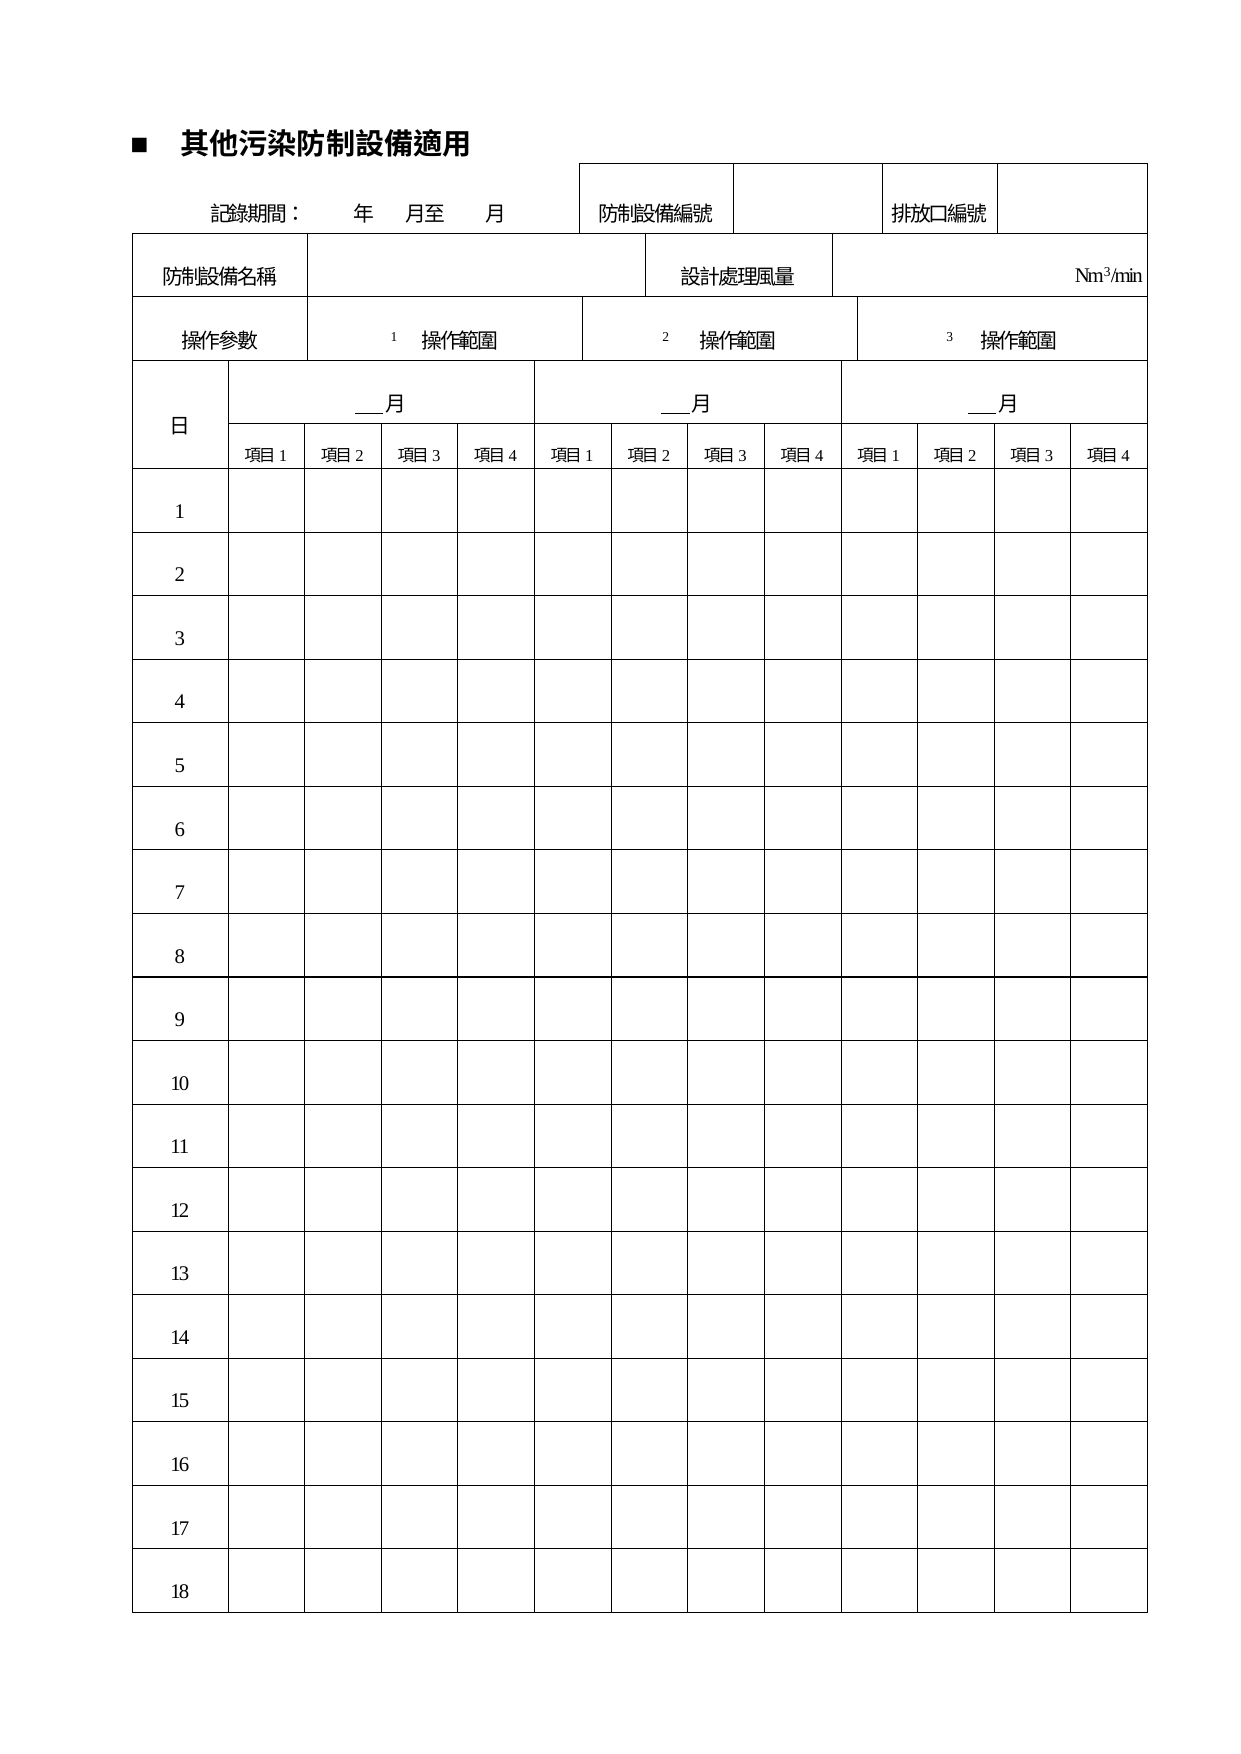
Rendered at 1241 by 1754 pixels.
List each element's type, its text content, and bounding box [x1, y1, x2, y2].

table_cell [688, 533, 764, 595]
table_cell [382, 850, 457, 913]
table_cell 2 [133, 533, 228, 595]
table_cell [305, 660, 381, 722]
table_cell [612, 533, 687, 595]
table_cell [918, 469, 994, 532]
table_cell [842, 1486, 917, 1548]
table_cell [1071, 1105, 1147, 1167]
table_cell [458, 1041, 534, 1103]
table_cell [305, 1486, 381, 1548]
table_cell [229, 1295, 304, 1358]
table_cell [765, 1359, 841, 1421]
table_header [734, 164, 882, 233]
table_cell [918, 533, 994, 595]
table_cell [765, 1422, 841, 1485]
table_cell [842, 914, 917, 976]
table_cell [612, 1422, 687, 1485]
table_cell [995, 850, 1070, 913]
table_cell Nm3/min [833, 234, 1147, 296]
table_cell [229, 850, 304, 913]
table_cell [535, 469, 611, 532]
table_cell [688, 850, 764, 913]
table_cell [842, 1422, 917, 1485]
table_cell [305, 723, 381, 786]
table_cell [535, 533, 611, 595]
table_cell [535, 787, 611, 849]
table_cell [612, 596, 687, 659]
table_cell [765, 1549, 841, 1612]
table_cell [1071, 850, 1147, 913]
table_cell [918, 596, 994, 659]
table_cell [612, 1105, 687, 1167]
table_cell [229, 787, 304, 849]
table_cell [229, 1041, 304, 1103]
table_cell [842, 1232, 917, 1294]
table_cell 11 [133, 1105, 228, 1167]
table_cell [612, 469, 687, 532]
table_cell [382, 533, 457, 595]
table_cell [918, 850, 994, 913]
table_cell [918, 1359, 994, 1421]
table_cell [918, 1105, 994, 1167]
table_cell [382, 787, 457, 849]
table_cell 項目4 [458, 424, 534, 468]
table_cell [612, 723, 687, 786]
table_cell [1071, 1168, 1147, 1231]
table_cell 操作參數 [133, 297, 307, 360]
table_cell 18 [133, 1549, 228, 1612]
table_cell [918, 1168, 994, 1231]
table_cell [842, 1359, 917, 1421]
table_cell [458, 1549, 534, 1612]
table_cell 7 [133, 850, 228, 913]
table_cell [612, 978, 687, 1040]
table_cell [688, 1549, 764, 1612]
table_cell [995, 723, 1070, 786]
table_cell [765, 533, 841, 595]
table_cell 日 [133, 361, 228, 468]
table_cell [688, 1105, 764, 1167]
table_cell [1071, 787, 1147, 849]
table_cell 項目2 [305, 424, 381, 468]
table_cell [305, 1041, 381, 1103]
table_cell [535, 723, 611, 786]
table_cell [1071, 533, 1147, 595]
table_cell [535, 978, 611, 1040]
table_cell 10 [133, 1041, 228, 1103]
table_cell [612, 1041, 687, 1103]
table_cell [382, 469, 457, 532]
table_cell [535, 914, 611, 976]
table_header 記錄期間： 年 月至 月 [138, 163, 579, 233]
table_cell [765, 1295, 841, 1358]
table_cell [612, 1549, 687, 1612]
table_cell [458, 1295, 534, 1358]
table_cell [382, 1041, 457, 1103]
table_cell 5 [133, 723, 228, 786]
table_cell [305, 850, 381, 913]
table_cell [842, 533, 917, 595]
table_cell 15 [133, 1359, 228, 1421]
table_cell 項目2 [612, 424, 687, 468]
table_cell [458, 596, 534, 659]
table_cell [688, 1041, 764, 1103]
table_cell [995, 1105, 1070, 1167]
table_cell [458, 660, 534, 722]
table_cell 月 [842, 361, 1147, 423]
table_cell [382, 1168, 457, 1231]
table_cell 項目4 [765, 424, 841, 468]
table_cell 3 操作範圍 [858, 297, 1147, 360]
table_cell [688, 914, 764, 976]
table_cell [535, 1232, 611, 1294]
table_cell 4 [133, 660, 228, 722]
table_cell [1071, 469, 1147, 532]
table_cell [765, 1041, 841, 1103]
table_cell [229, 723, 304, 786]
table_cell 8 [133, 914, 228, 976]
table_cell 6 [133, 787, 228, 849]
table_cell [229, 1486, 304, 1548]
table_cell [995, 533, 1070, 595]
table_cell [1071, 1232, 1147, 1294]
table_cell [229, 1168, 304, 1231]
table_cell [842, 1549, 917, 1612]
table_cell [305, 1105, 381, 1167]
table_cell [535, 1168, 611, 1231]
table_cell [842, 1168, 917, 1231]
table_cell [688, 1168, 764, 1231]
table_cell [305, 596, 381, 659]
table_cell [458, 1168, 534, 1231]
table_cell [229, 1422, 304, 1485]
table_cell 月 [229, 361, 534, 423]
table_cell [535, 660, 611, 722]
table_cell [535, 1486, 611, 1548]
table_cell [535, 850, 611, 913]
table_cell [535, 1295, 611, 1358]
table_cell [382, 1105, 457, 1167]
table_cell [842, 1105, 917, 1167]
table_cell [995, 1232, 1070, 1294]
table_cell [842, 723, 917, 786]
table_header 防制設備編號 [580, 164, 733, 233]
table_cell 設計處理風量 [646, 234, 832, 296]
table_cell [688, 978, 764, 1040]
table_cell [1071, 1295, 1147, 1358]
table_cell 防制設備名稱 [133, 234, 307, 296]
table_cell [1071, 1359, 1147, 1421]
table_cell [382, 1422, 457, 1485]
list 其他污染防制設備適用 [130, 100, 1110, 163]
table_cell [305, 978, 381, 1040]
table_cell [842, 1041, 917, 1103]
table_cell [918, 660, 994, 722]
table_cell [842, 469, 917, 532]
table_cell [995, 596, 1070, 659]
table_cell [765, 723, 841, 786]
table_cell [995, 1168, 1070, 1231]
table_cell [305, 1295, 381, 1358]
table_cell [918, 978, 994, 1040]
table_cell [458, 850, 534, 913]
table_cell [458, 1105, 534, 1167]
table_cell [765, 660, 841, 722]
table_cell [612, 1359, 687, 1421]
table_header [133, 163, 138, 233]
table_cell 1 操作範圍 [308, 297, 582, 360]
table_cell [918, 1422, 994, 1485]
table_cell [305, 469, 381, 532]
table_cell [995, 1549, 1070, 1612]
table_cell [535, 1041, 611, 1103]
table_cell [535, 596, 611, 659]
table_cell [765, 1232, 841, 1294]
table_cell [382, 914, 457, 976]
table_cell 項目1 [842, 424, 917, 468]
table_cell [229, 914, 304, 976]
table_cell [688, 469, 764, 532]
table_cell [229, 1549, 304, 1612]
table_cell [765, 596, 841, 659]
table_cell 17 [133, 1486, 228, 1548]
table_cell [458, 978, 534, 1040]
table_cell 項目3 [995, 424, 1070, 468]
table_cell 2 操作範圍 [583, 297, 857, 360]
table_cell [918, 1549, 994, 1612]
table_cell [765, 1486, 841, 1548]
table_cell [995, 469, 1070, 532]
table_cell [229, 660, 304, 722]
table_cell [842, 787, 917, 849]
table_cell [765, 1168, 841, 1231]
table_cell [305, 1168, 381, 1231]
table_cell [229, 596, 304, 659]
table_cell [535, 1359, 611, 1421]
table_cell [305, 1232, 381, 1294]
table_cell [458, 533, 534, 595]
table_cell [305, 533, 381, 595]
table_cell 3 [133, 596, 228, 659]
table_cell [918, 1486, 994, 1548]
table_cell [1071, 1041, 1147, 1103]
table_cell [995, 787, 1070, 849]
table_cell [229, 469, 304, 532]
table_cell [688, 1422, 764, 1485]
table_cell [229, 1359, 304, 1421]
table_cell 項目2 [918, 424, 994, 468]
table_cell [382, 1295, 457, 1358]
table_cell [765, 850, 841, 913]
table_cell [458, 787, 534, 849]
table_cell [458, 1422, 534, 1485]
table_cell [612, 1232, 687, 1294]
table_cell [918, 787, 994, 849]
table_cell [229, 1105, 304, 1167]
table_cell [995, 1486, 1070, 1548]
table_cell [918, 914, 994, 976]
table_cell [458, 914, 534, 976]
table_cell 16 [133, 1422, 228, 1485]
table_cell 13 [133, 1232, 228, 1294]
table_cell 項目1 [535, 424, 611, 468]
table_cell [1071, 723, 1147, 786]
table_cell [995, 1295, 1070, 1358]
table_cell [688, 660, 764, 722]
table_cell [765, 914, 841, 976]
table_cell [382, 596, 457, 659]
table_cell [688, 1295, 764, 1358]
table_cell [458, 1359, 534, 1421]
table_cell [995, 1359, 1070, 1421]
table_cell [458, 1232, 534, 1294]
table_cell [842, 978, 917, 1040]
table_cell [842, 660, 917, 722]
table_cell [1071, 1422, 1147, 1485]
table_cell [382, 1549, 457, 1612]
table_cell [918, 1295, 994, 1358]
table_cell [918, 1041, 994, 1103]
table_cell [612, 1486, 687, 1548]
table_cell [612, 787, 687, 849]
table_cell [382, 1486, 457, 1548]
table_cell [995, 978, 1070, 1040]
table_cell [688, 1232, 764, 1294]
table_cell [229, 1232, 304, 1294]
table_cell [918, 723, 994, 786]
table_cell [535, 1422, 611, 1485]
table_cell [612, 1168, 687, 1231]
table_cell [612, 1295, 687, 1358]
table_cell [688, 596, 764, 659]
table_cell [612, 850, 687, 913]
table_cell [535, 1549, 611, 1612]
table_cell [842, 596, 917, 659]
table_cell [305, 1422, 381, 1485]
table_cell [765, 1105, 841, 1167]
table_cell 項目1 [229, 424, 304, 468]
table_cell [612, 914, 687, 976]
table_cell [765, 978, 841, 1040]
table_cell [688, 787, 764, 849]
table_cell [535, 1105, 611, 1167]
table_cell [382, 723, 457, 786]
table_cell [382, 660, 457, 722]
table_cell [458, 469, 534, 532]
table_cell [765, 787, 841, 849]
table_cell 12 [133, 1168, 228, 1231]
table_cell 9 [133, 978, 228, 1040]
table_cell [458, 723, 534, 786]
table_cell [305, 1359, 381, 1421]
table_cell [1071, 978, 1147, 1040]
table_cell [688, 1359, 764, 1421]
table_cell 月 [535, 361, 841, 423]
table_cell 項目3 [688, 424, 764, 468]
table_cell [688, 1486, 764, 1548]
table_cell [1071, 1549, 1147, 1612]
table_cell [612, 660, 687, 722]
table_header 排放口編號 [883, 164, 997, 233]
table_cell [918, 1232, 994, 1294]
table_cell [842, 1295, 917, 1358]
table_cell [765, 469, 841, 532]
table_cell [458, 1486, 534, 1548]
table_cell [305, 787, 381, 849]
table_cell [688, 723, 764, 786]
table_cell [1071, 660, 1147, 722]
table_cell [229, 978, 304, 1040]
table_cell [995, 914, 1070, 976]
table_cell [382, 1359, 457, 1421]
table_cell [305, 1549, 381, 1612]
table_cell [382, 1232, 457, 1294]
table_cell [308, 234, 645, 296]
table_header [998, 164, 1147, 233]
table_cell [1071, 596, 1147, 659]
table_cell [995, 1422, 1070, 1485]
table_cell [382, 978, 457, 1040]
table_cell [842, 850, 917, 913]
table_cell [1071, 1486, 1147, 1548]
table_cell [1071, 914, 1147, 976]
table_cell 項目3 [382, 424, 457, 468]
table_cell 項目4 [1071, 424, 1147, 468]
table_cell 1 [133, 469, 228, 532]
table_cell 14 [133, 1295, 228, 1358]
table_cell [995, 660, 1070, 722]
table_cell [229, 533, 304, 595]
table_cell [995, 1041, 1070, 1103]
table_cell [305, 914, 381, 976]
